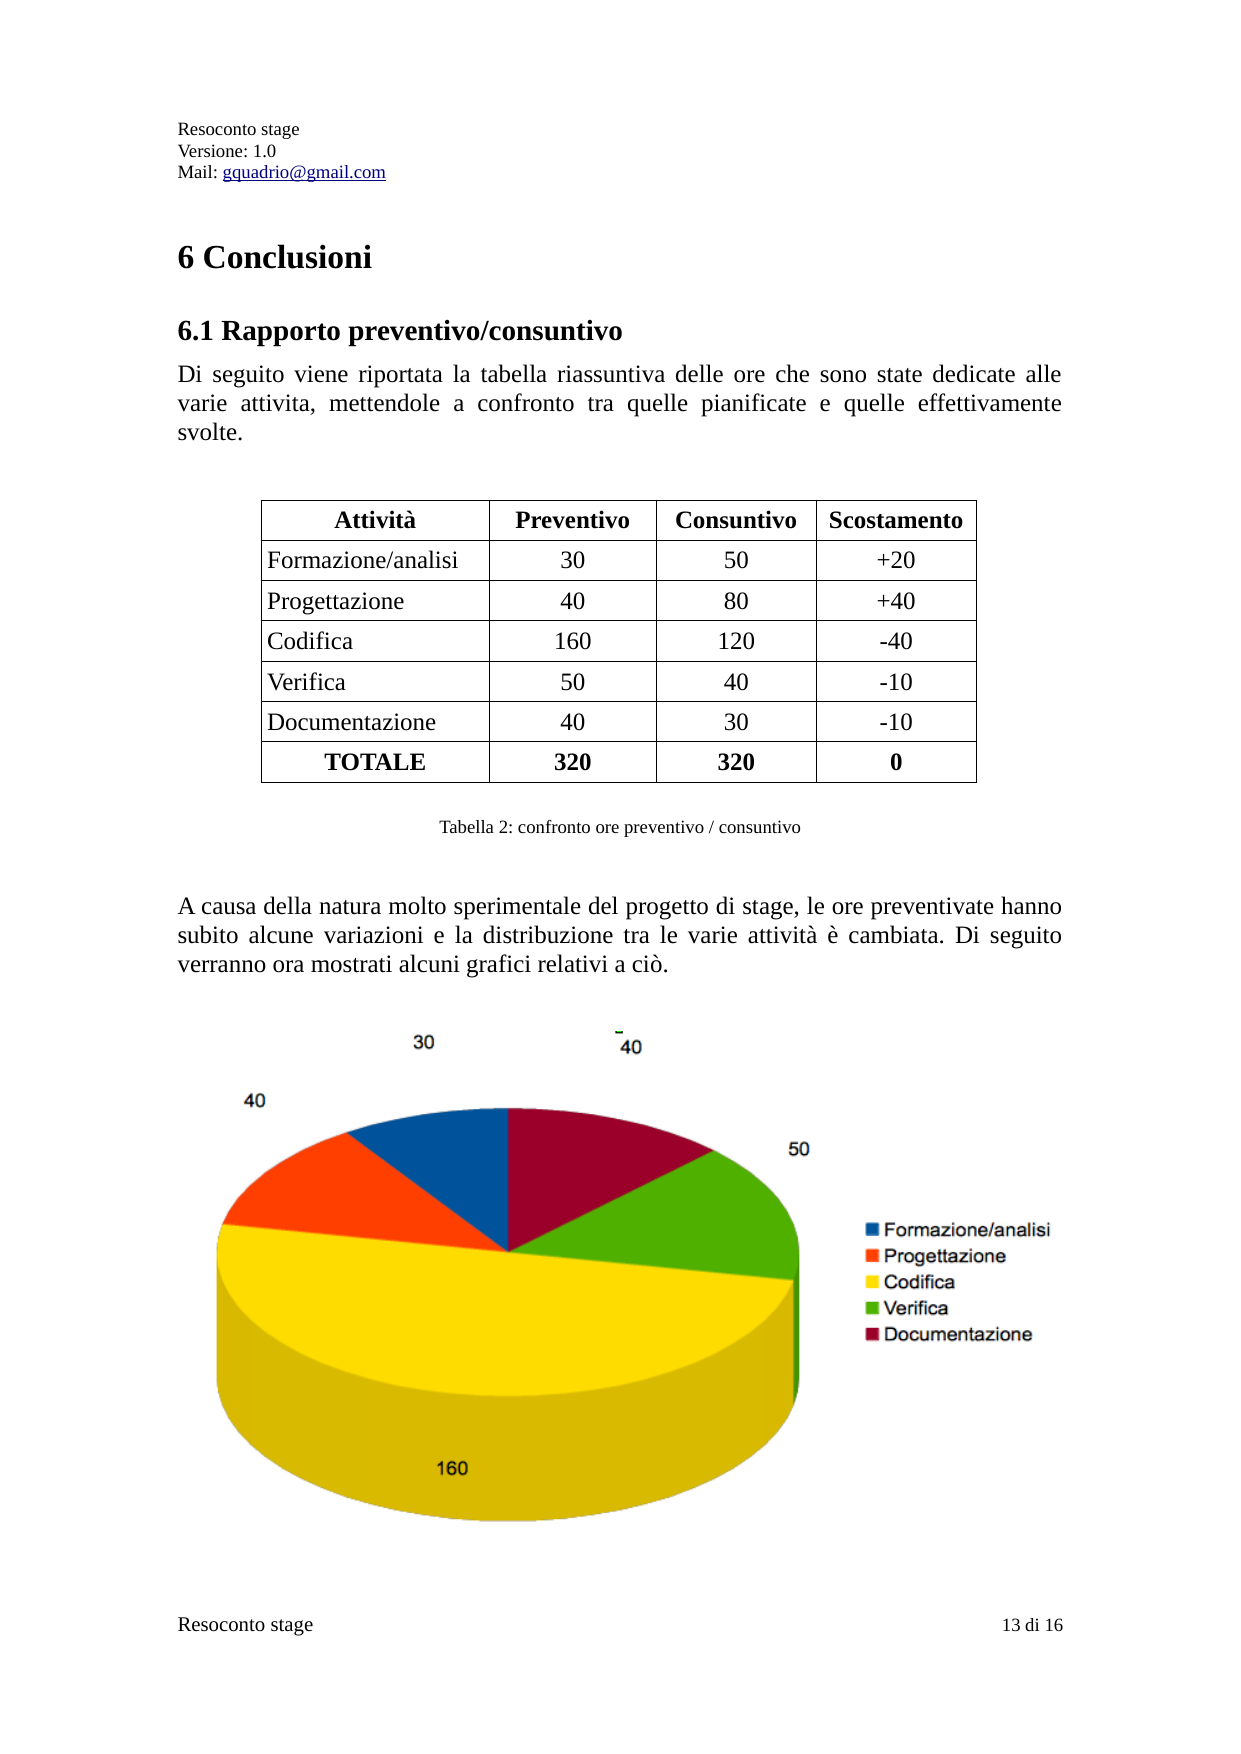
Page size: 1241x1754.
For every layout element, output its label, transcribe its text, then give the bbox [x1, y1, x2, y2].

table_cell TOTALE [262, 742, 489, 782]
table_cell 120 [657, 621, 816, 661]
table_cell 30 [490, 541, 656, 580]
table_cell Codifica [262, 621, 489, 661]
table_cell 320 [657, 742, 816, 782]
table_cell +20 [817, 541, 976, 580]
subtitle 6.1 Rapporto preventivo/consuntivo [177, 313, 1063, 347]
table_cell 320 [490, 742, 656, 782]
table_header Attività [262, 501, 489, 540]
table_cell Verifica [262, 662, 489, 701]
text Tabella 2: confronto ore preventivo / consuntivo [177, 816, 1063, 837]
table_header Consuntivo [657, 501, 816, 540]
table_cell -40 [817, 621, 976, 661]
table_cell 50 [657, 541, 816, 580]
table_cell Documentazione [262, 702, 489, 741]
table_cell Formazione/analisi [262, 541, 489, 580]
table_cell 40 [490, 581, 656, 620]
table_cell +40 [817, 581, 976, 620]
table_cell 50 [490, 662, 656, 701]
table_cell -10 [817, 702, 976, 741]
subtitle 6 Conclusioni [177, 237, 1063, 276]
table_cell Progettazione [262, 581, 489, 620]
text A causa della natura molto sperimentale del progetto di stage, le ore preventivate hanno subito alcune variazioni e la distribuzione tra le varie attività è cambiata. Di seguito verranno ora mostrati alcuni grafici relativi a ciò. [177, 891, 1063, 977]
table_cell 40 [657, 662, 816, 701]
table_cell 0 [817, 742, 976, 782]
table_header Scostamento [817, 501, 976, 540]
text Di seguito viene riportata la tabella riassuntiva delle ore che sono state dedicate alle varie attivita, mettendole a confronto tra quelle pianificate e quelle effettivamente svolte. [177, 359, 1063, 446]
table_cell -10 [817, 662, 976, 701]
table_cell 40 [490, 702, 656, 741]
table_cell 80 [657, 581, 816, 620]
table_header Preventivo [490, 501, 656, 540]
table_cell 160 [490, 621, 656, 661]
picture [177, 1031, 1063, 1528]
table_cell 30 [657, 702, 816, 741]
